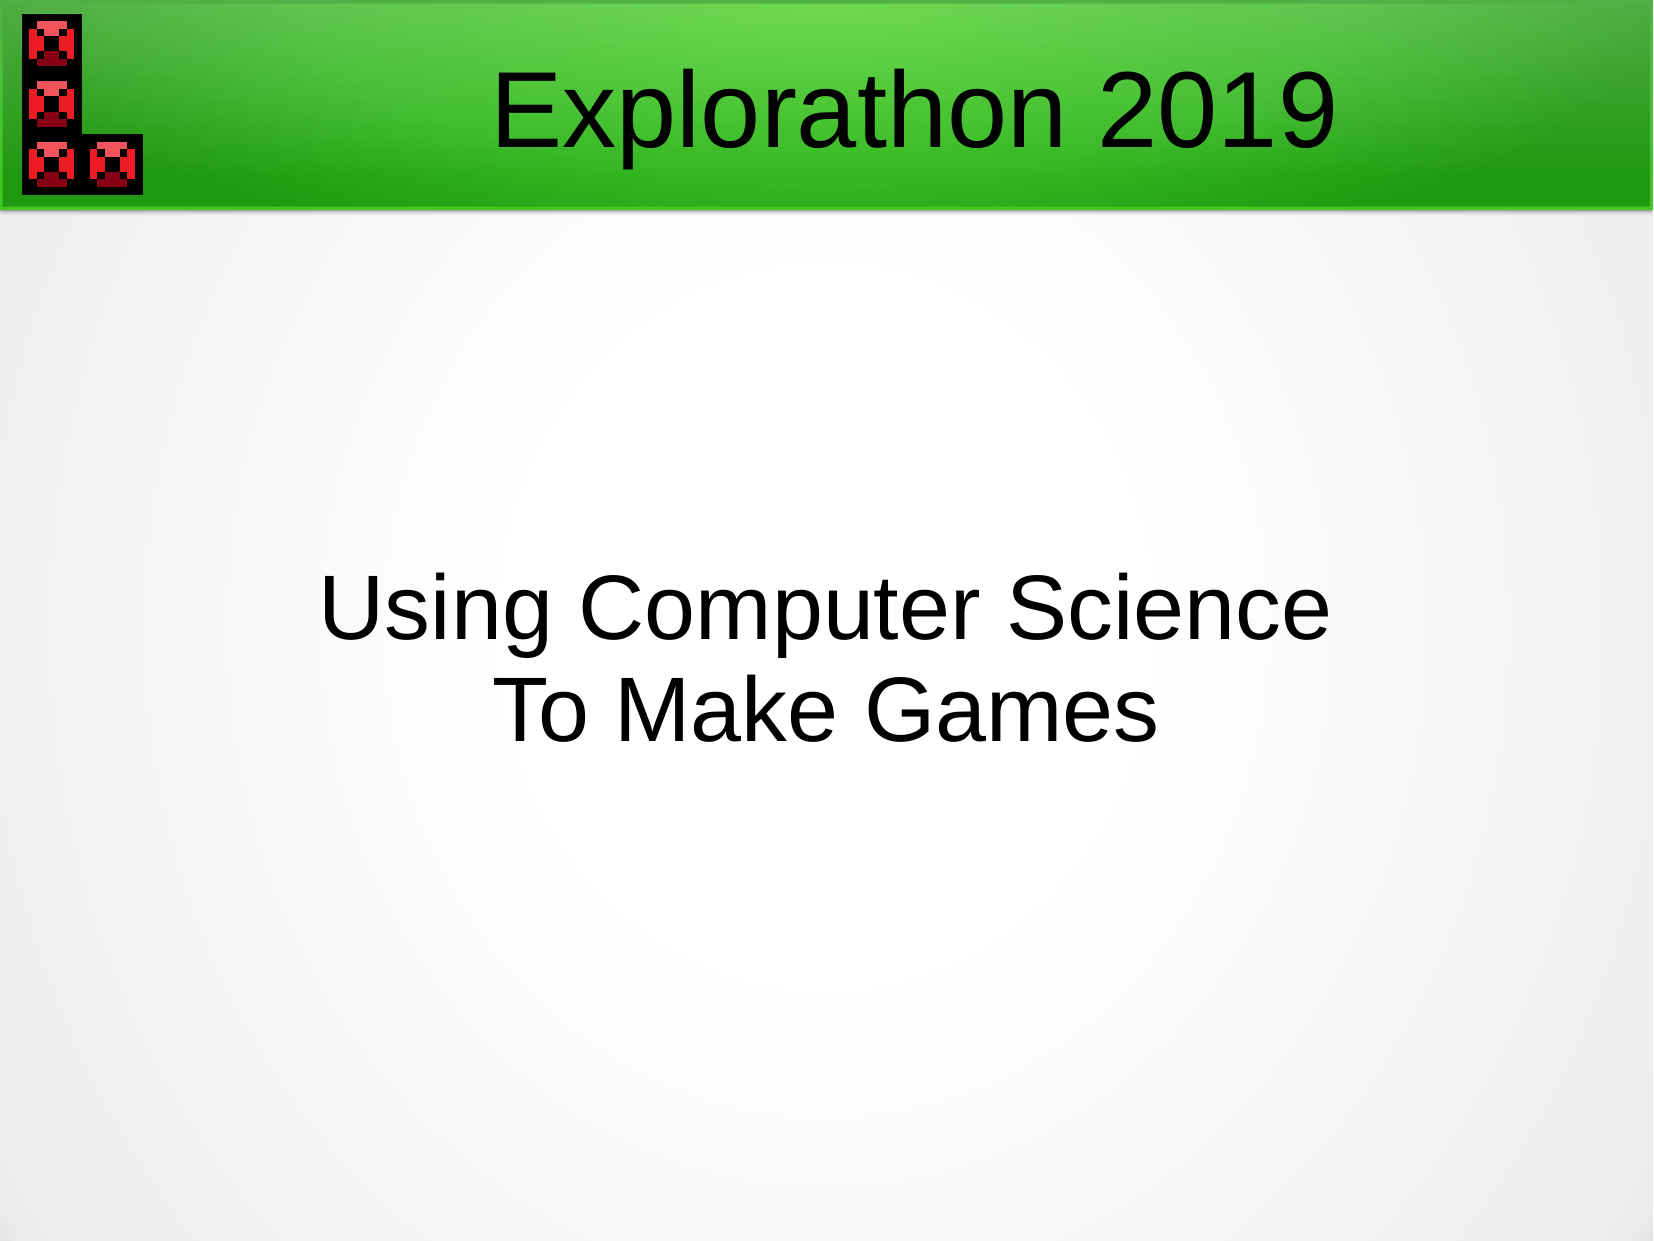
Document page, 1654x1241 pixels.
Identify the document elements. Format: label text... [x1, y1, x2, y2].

title Explorathon 2019 [195, 30, 1636, 190]
picture [22, 14, 143, 195]
subtitle Using Computer Science To Make Games [82, 299, 1571, 1019]
